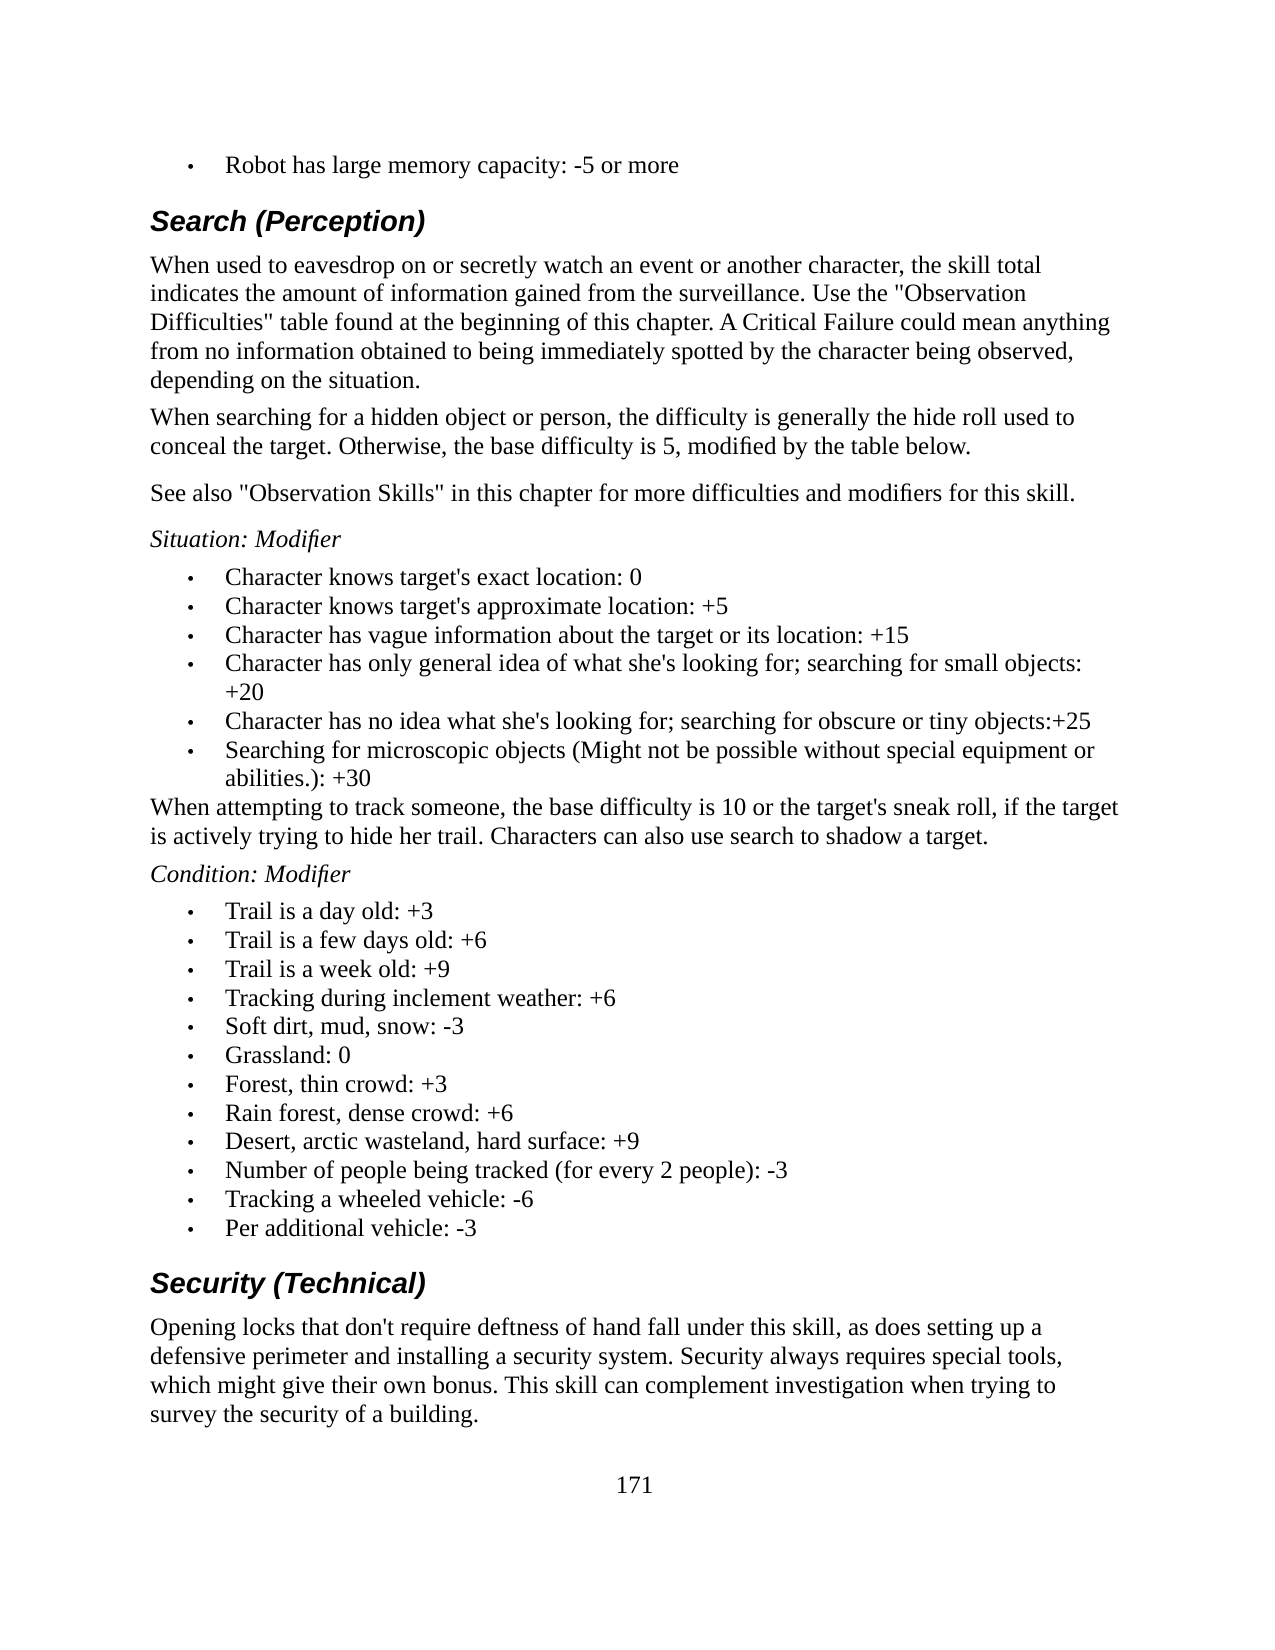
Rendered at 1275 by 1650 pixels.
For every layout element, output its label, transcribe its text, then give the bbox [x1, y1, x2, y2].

text Condition: Modiﬁer [150, 859, 1125, 887]
list Searching for microscopic objects (Might not be possible without special equipment or abilities.): +30 [187, 735, 1125, 792]
subtitle Security (Technical) [150, 1266, 1125, 1300]
list Trail is a few days old: +6 [187, 925, 1125, 954]
list Character knows target's approximate location: +5 [187, 591, 1125, 620]
list Robot has large memory capacity: -5 or more [187, 150, 1125, 179]
list Character has vague information about the target or its location: +15 [187, 620, 1125, 648]
subtitle Search (Perception) [150, 204, 1125, 237]
list Trail is a week old: +9 [187, 954, 1125, 983]
list Number of people being tracked (for every 2 people): -3 [187, 1155, 1125, 1184]
text Situation: Modiﬁer [150, 524, 1125, 553]
list Soft dirt, mud, snow: -3 [187, 1011, 1125, 1040]
text When used to eavesdrop on or secretly watch an event or another character, the skill total indicates the amount of information gained from the surveillance. Use the "Observation Difficulties" table found at the beginning of this chapter. A Critical Failure could mean anything from no information obtained to being immediately spotted by the character being observed, depending on the situation. [150, 250, 1125, 393]
list Character has no idea what she's looking for; searching for obscure or tiny objects:+25 [187, 706, 1125, 735]
text Opening locks that don't require deftness of hand fall under this skill, as does setting up a defensive perimeter and installing a security system. Security always requires special tools, which might give their own bonus. This skill can complement investigation when trying to survey the security of a building. [150, 1312, 1125, 1427]
text When attempting to track someone, the base difficulty is 10 or the target's sneak roll, if the target is actively trying to hide her trail. Characters can also use search to shadow a target. [150, 792, 1125, 850]
text When searching for a hidden object or person, the difficulty is generally the hide roll used to conceal the target. Otherwise, the base difficulty is 5, modiﬁed by the table below. [150, 402, 1125, 460]
list Tracking a wheeled vehicle: -6 [187, 1184, 1125, 1213]
list Character knows target's exact location: 0 [187, 562, 1125, 591]
list Rain forest, dense crowd: +6 [187, 1098, 1125, 1126]
list Forest, thin crowd: +3 [187, 1069, 1125, 1098]
list Grassland: 0 [187, 1040, 1125, 1069]
list Per additional vehicle: -3 [187, 1213, 1125, 1241]
list Desert, arctic wasteland, hard surface: +9 [187, 1126, 1125, 1155]
text See also "Observation Skills" in this chapter for more difficulties and modiﬁers for this skill. [150, 478, 1125, 507]
list Trail is a day old: +3 [187, 896, 1125, 925]
list Character has only general idea of what she's looking for; searching for small objects: +20 [187, 648, 1125, 706]
list Tracking during inclement weather: +6 [187, 983, 1125, 1011]
